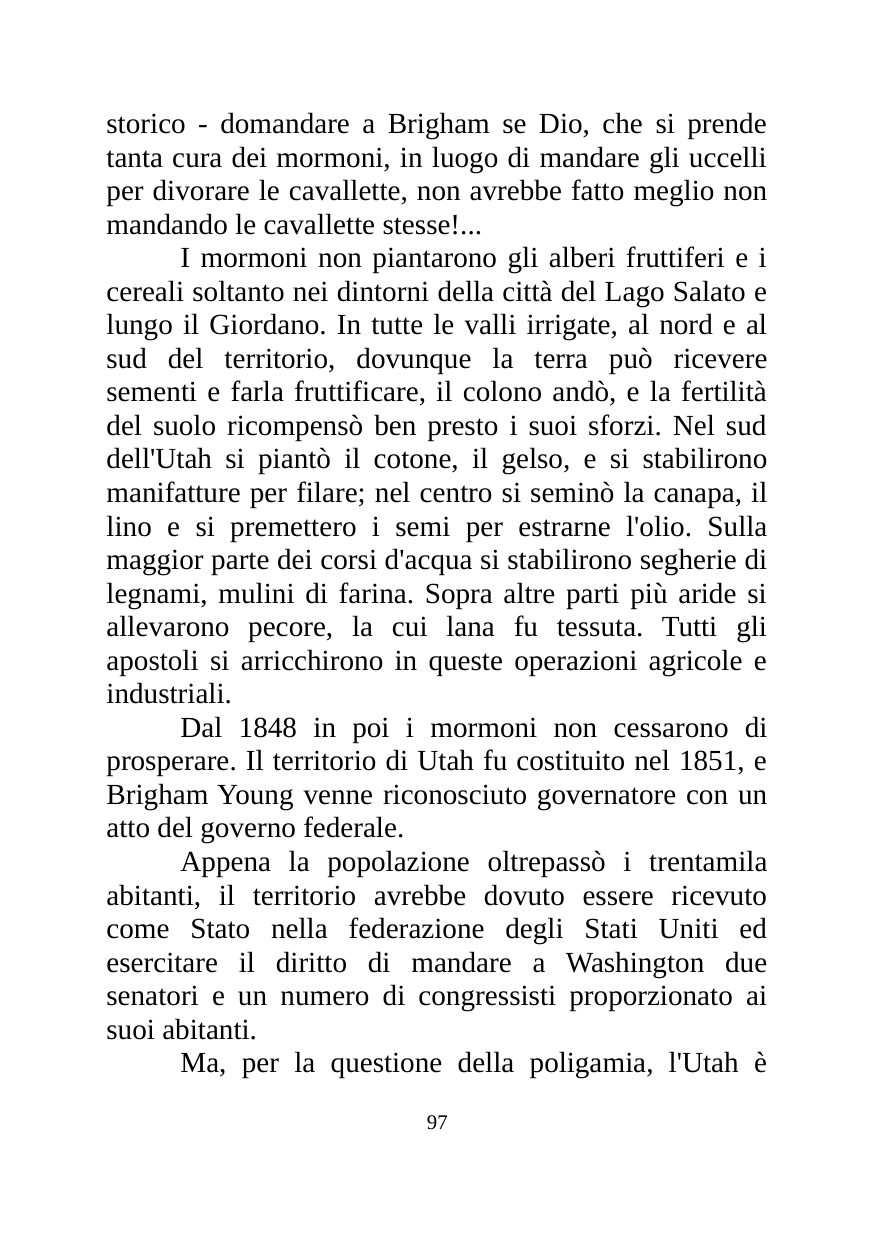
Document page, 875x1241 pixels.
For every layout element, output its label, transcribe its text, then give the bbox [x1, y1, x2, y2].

text I mormoni non piantarono gli alberi fruttiferi e i cereali soltanto nei dintorni della città del Lago Salato e lungo il Giordano. In tutte le valli irrigate, al nord e al sud del territorio, dovunque la terra può ricevere sementi e farla fruttificare, il colono andò, e la fertilità del suolo ricompensò ben presto i suoi sforzi. Nel sud dell'Utah si piantò il cotone, il gelso, e si stabilirono manifatture per filare; nel centro si seminò la canapa, il lino e si premettero i semi per estrarne l'olio. Sulla maggior parte dei corsi d'acqua si stabilirono segherie di legnami, mulini di farina. Sopra altre parti più aride si allevarono pecore, la cui lana fu tessuta. Tutti gli apostoli si arricchirono in queste operazioni agricole e industriali. [106, 240, 768, 710]
text Dal 1848 in poi i mormoni non cessarono di prosperare. Il territorio di Utah fu costituito nel 1851, e Brigham Young venne riconosciuto governatore con un atto del governo federale. [106, 710, 768, 844]
text storico - domandare a Brigham se Dio, che si prende tanta cura dei mormoni, in luogo di mandare gli uccelli per divorare le cavallette, non avrebbe fatto meglio non mandando le cavallette stesse!... [106, 106, 768, 240]
text Appena la popolazione oltrepassò i trentamila abitanti, il territorio avrebbe dovuto essere ricevuto come Stato nella federazione degli Stati Uniti ed esercitare il diritto di mandare a Washington due senatori e un numero di congressisti proporzionato ai suoi abitanti. [106, 844, 768, 1045]
text Ma, per la questione della poligamia, l'Utah è [106, 1045, 768, 1079]
